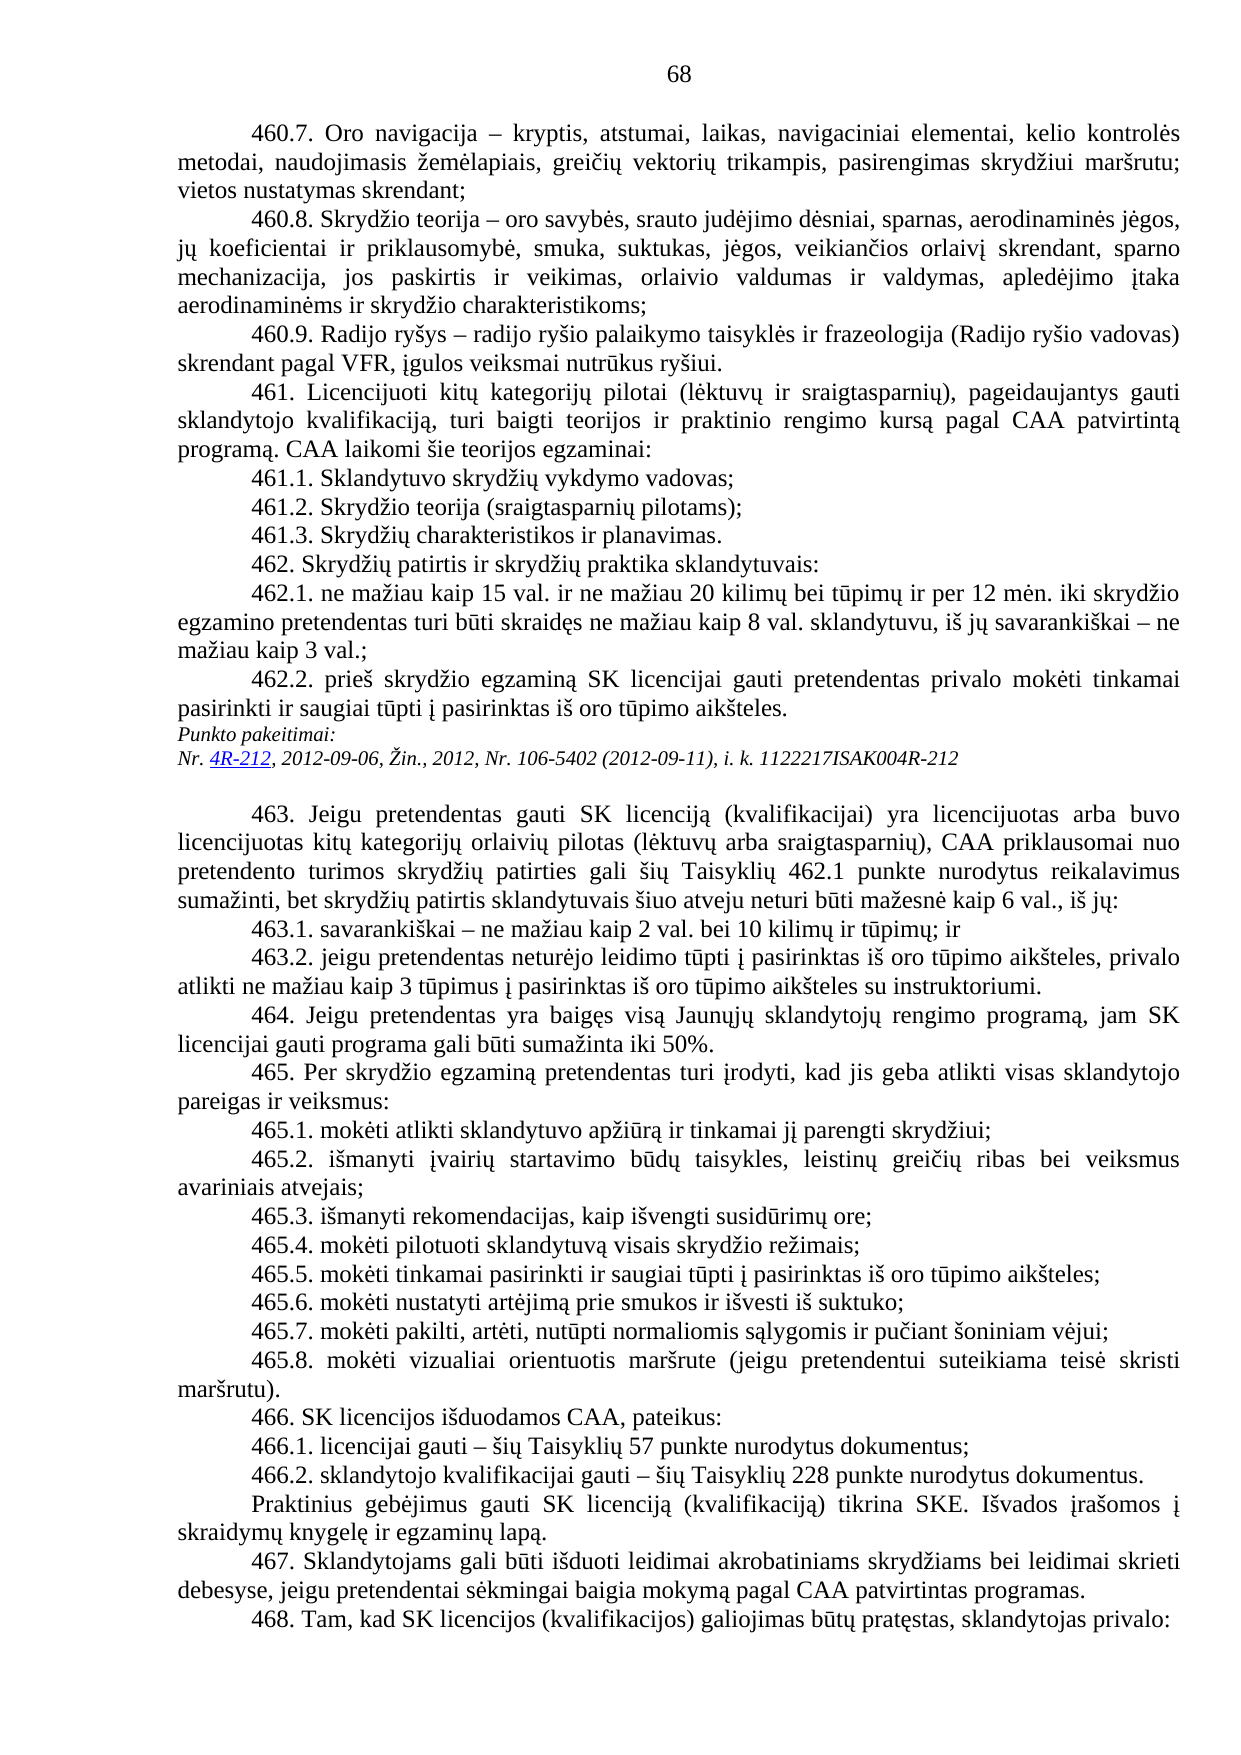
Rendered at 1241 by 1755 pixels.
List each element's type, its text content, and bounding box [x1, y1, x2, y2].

text 464. Jeigu pretendentas yra baigęs visą Jaunųjų sklandytojų rengimo programą, jam SK licencijai gauti programa gali būti sumažinta iki 50%. [177, 1000, 1181, 1057]
text 465.6. mokėti nustatyti artėjimą prie smukos ir išvesti iš suktuko; [177, 1287, 1181, 1316]
text 465.8. mokėti vizualiai orientuotis maršrute (jeigu pretendentui suteikiama teisė skristi maršrutu). [177, 1345, 1181, 1402]
text 462.2. prieš skrydžio egzaminą SK licencijai gauti pretendentas privalo mokėti tinkamai pasirinkti ir saugiai tūpti į pasirinktas iš oro tūpimo aikšteles. [177, 664, 1181, 722]
text 466. SK licencijos išduodamos CAA, pateikus: [177, 1402, 1181, 1431]
text 465. Per skrydžio egzaminą pretendentas turi įrodyti, kad jis geba atlikti visas sklandytojo pareigas ir veiksmus: [177, 1057, 1181, 1115]
text 465.4. mokėti pilotuoti sklandytuvą visais skrydžio režimais; [177, 1230, 1181, 1259]
text Punkto pakeitimai: [177, 722, 1181, 746]
text 465.2. išmanyti įvairių startavimo būdų taisykles, leistinų greičių ribas bei veiksmus avariniais atvejais; [177, 1144, 1181, 1201]
text 465.7. mokėti pakilti, artėti, nutūpti normaliomis sąlygomis ir pučiant šoniniam vėjui; [177, 1316, 1181, 1345]
text 466.1. licencijai gauti – šių Taisyklių 57 punkte nurodytus dokumentus; [177, 1431, 1181, 1460]
text 467. Sklandytojams gali būti išduoti leidimai akrobatiniams skrydžiams bei leidimai skrieti debesyse, jeigu pretendentai sėkmingai baigia mokymą pagal CAA patvirtintas programas. [177, 1546, 1181, 1604]
text 468. Tam, kad SK licencijos (kvalifikacijos) galiojimas būtų pratęstas, sklandytojas privalo: [177, 1604, 1181, 1632]
text 463.2. jeigu pretendentas neturėjo leidimo tūpti į pasirinktas iš oro tūpimo aikšteles, privalo atlikti ne mažiau kaip 3 tūpimus į pasirinktas iš oro tūpimo aikšteles su instruktoriumi. [177, 942, 1181, 1000]
text 462. Skrydžių patirtis ir skrydžių praktika sklandytuvais: [177, 549, 1181, 578]
text 462.1. ne mažiau kaip 15 val. ir ne mažiau 20 kilimų bei tūpimų ir per 12 mėn. iki skrydžio egzamino pretendentas turi būti skraidęs ne mažiau kaip 8 val. sklandytuvu, iš jų savarankiškai – ne mažiau kaip 3 val.; [177, 578, 1181, 664]
text 465.1. mokėti atlikti sklandytuvo apžiūrą ir tinkamai jį parengti skrydžiui; [177, 1115, 1181, 1144]
text Praktinius gebėjimus gauti SK licenciją (kvalifikaciją) tikrina SKE. Išvados įrašomos į skraidymų knygelę ir egzaminų lapą. [177, 1489, 1181, 1546]
text 463. Jeigu pretendentas gauti SK licenciją (kvalifikacijai) yra licencijuotas arba buvo licencijuotas kitų kategorijų orlaivių pilotas (lėktuvų arba sraigtasparnių), CAA priklausomai nuo pretendento turimos skrydžių patirties gali šių Taisyklių 462.1 punkte nurodytus reikalavimus sumažinti, bet skrydžių patirtis sklandytuvais šiuo atveju neturi būti mažesnė kaip 6 val., iš jų: [177, 799, 1181, 914]
text Nr. 4R-212, 2012-09-06, Žin., 2012, Nr. 106-5402 (2012-09-11), i. k. 1122217ISAK004R-212 [177, 746, 1181, 770]
text 461.3. Skrydžių charakteristikos ir planavimas. [177, 521, 1181, 549]
text 465.3. išmanyti rekomendacijas, kaip išvengti susidūrimų ore; [177, 1201, 1181, 1230]
text 463.1. savarankiškai – ne mažiau kaip 2 val. bei 10 kilimų ir tūpimų; ir [177, 914, 1181, 942]
text 461.2. Skrydžio teorija (sraigtasparnių pilotams); [177, 492, 1181, 521]
text 460.9. Radijo ryšys – radijo ryšio palaikymo taisyklės ir frazeologija (Radijo ryšio vadovas) skrendant pagal VFR, įgulos veiksmai nutrūkus ryšiui. [177, 319, 1181, 377]
text 465.5. mokėti tinkamai pasirinkti ir saugiai tūpti į pasirinktas iš oro tūpimo aikšteles; [177, 1259, 1181, 1287]
text 461. Licencijuoti kitų kategorijų pilotai (lėktuvų ir sraigtasparnių), pageidaujantys gauti sklandytojo kvalifikaciją, turi baigti teorijos ir praktinio rengimo kursą pagal CAA patvirtintą programą. CAA laikomi šie teorijos egzaminai: [177, 377, 1181, 463]
text 461.1. Sklandytuvo skrydžių vykdymo vadovas; [177, 463, 1181, 492]
text 460.7. Oro navigacija – kryptis, atstumai, laikas, navigaciniai elementai, kelio kontrolės metodai, naudojimasis žemėlapiais, greičių vektorių trikampis, pasirengimas skrydžiui maršrutu; vietos nustatymas skrendant; [177, 118, 1181, 204]
text 460.8. Skrydžio teorija – oro savybės, srauto judėjimo dėsniai, sparnas, aerodinaminės jėgos, jų koeficientai ir priklausomybė, smuka, suktukas, jėgos, veikiančios orlaivį skrendant, sparno mechanizacija, jos paskirtis ir veikimas, orlaivio valdumas ir valdymas, apledėjimo įtaka aerodinaminėms ir skrydžio charakteristikoms; [177, 204, 1181, 319]
text 466.2. sklandytojo kvalifikacijai gauti – šių Taisyklių 228 punkte nurodytus dokumentus. [177, 1460, 1181, 1489]
